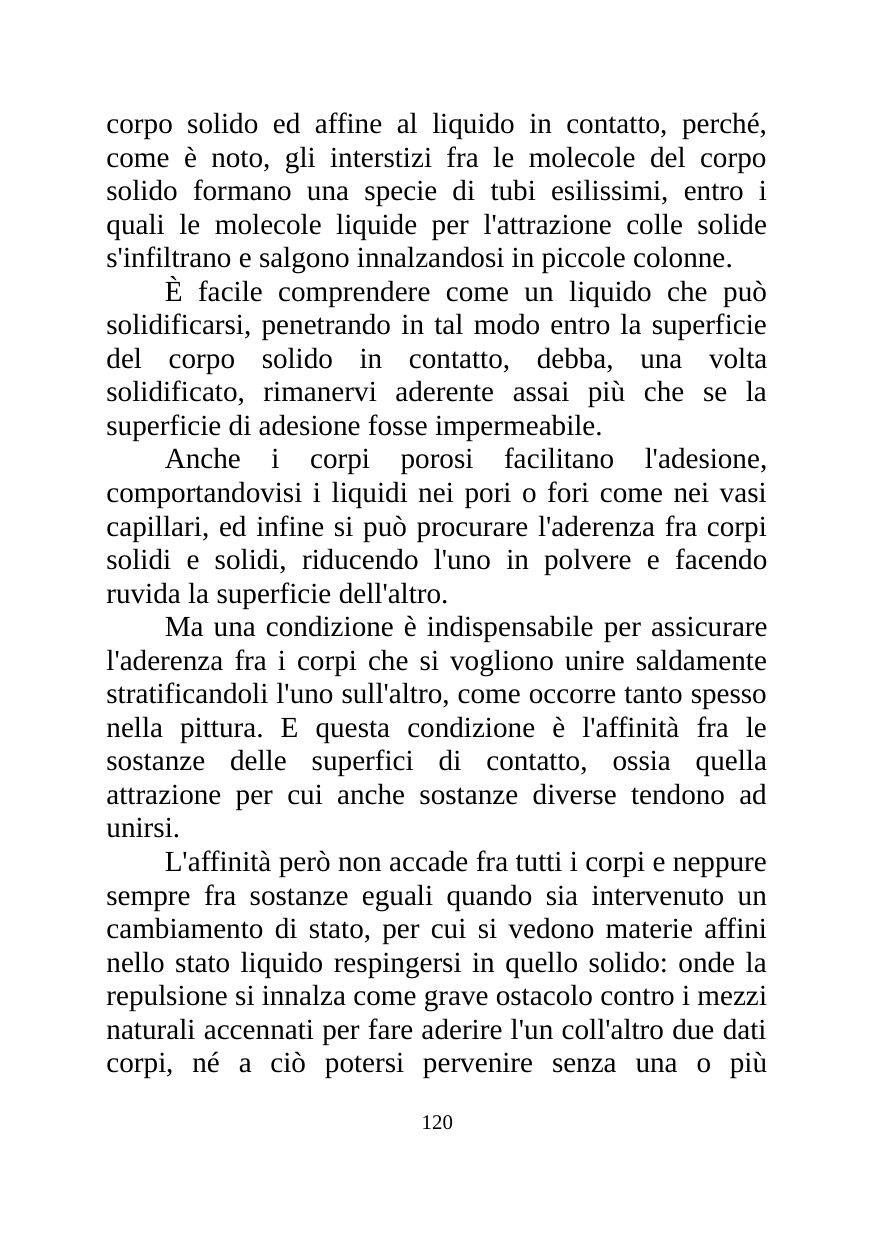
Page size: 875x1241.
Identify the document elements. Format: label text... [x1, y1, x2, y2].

text Anche i corpi porosi facilitano l'adesione, comportandovisi i liquidi nei pori o fori come nei vasi capillari, ed infine si può procurare l'aderenza fra corpi solidi e solidi, riducendo l'uno in polvere e facendo ruvida la superficie dell'altro. [106, 442, 768, 609]
text L'affinità però non accade fra tutti i corpi e neppure sempre fra sostanze eguali quando sia intervenuto un cambiamento di stato, per cui si vedono materie affini nello stato liquido respingersi in quello solido: onde la repulsione si innalza come grave ostacolo contro i mezzi naturali accennati per fare aderire l'un coll'altro due dati corpi, né a ciò potersi pervenire senza una o più [106, 844, 768, 1079]
text Ma una condizione è indispensabile per assicurare l'aderenza fra i corpi che si vogliono unire saldamente stratificandoli l'uno sull'altro, come occorre tanto spesso nella pittura. E questa condizione è l'affinità fra le sostanze delle superfici di contatto, ossia quella attrazione per cui anche sostanze diverse tendono ad unirsi. [106, 609, 768, 844]
text corpo solido ed affine al liquido in contatto, perché, come è noto, gli interstizi fra le molecole del corpo solido formano una specie di tubi esilissimi, entro i quali le molecole liquide per l'attrazione colle solide s'infiltrano e salgono innalzandosi in piccole colonne. [106, 106, 768, 274]
text È facile comprendere come un liquido che può solidificarsi, penetrando in tal modo entro la superficie del corpo solido in contatto, debba, una volta solidificato, rimanervi aderente assai più che se la superficie di adesione fosse impermeabile. [106, 274, 768, 442]
